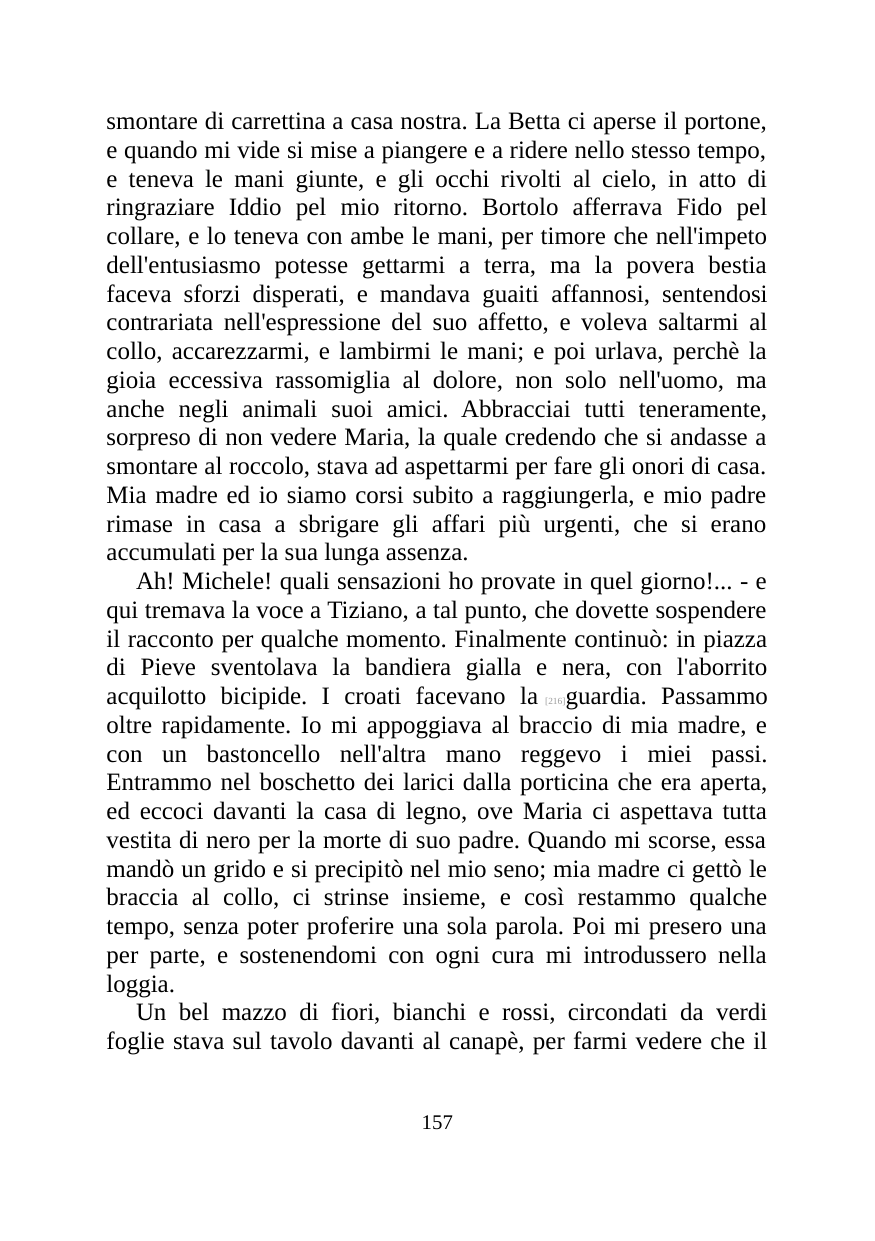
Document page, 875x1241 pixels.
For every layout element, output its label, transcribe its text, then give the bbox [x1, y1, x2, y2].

text Ah! Michele! quali sensazioni ho provate in quel giorno!... - e qui tremava la voce a Tiziano, a tal punto, che dovette sospendere il racconto per qualche momento. Finalmente continuò: in piazza di Pieve sventolava la bandiera gialla e nera, con l'aborrito acquilotto bicipide. I croati facevano la [216]guardia. Passammo oltre rapidamente. Io mi appoggiava al braccio di mia madre, e con un bastoncello nell'altra mano reggevo i miei passi. Entrammo nel boschetto dei larici dalla porticina che era aperta, ed eccoci davanti la casa di legno, ove Maria ci aspettava tutta vestita di nero per la morte di suo padre. Quando mi scorse, essa mandò un grido e si precipitò nel mio seno; mia madre ci gettò le braccia al collo, ci strinse insieme, e così restammo qualche tempo, senza poter proferire una sola parola. Poi mi presero una per parte, e sostenendomi con ogni cura mi introdussero nella loggia. [106, 566, 768, 997]
text Un bel mazzo di fiori, bianchi e rossi, circondati da verdi foglie stava sul tavolo davanti al canapè, per farmi vedere che il [106, 997, 768, 1055]
text smontare di carrettina a casa nostra. La Betta ci aperse il portone, e quando mi vide si mise a piangere e a ridere nello stesso tempo, e teneva le mani giunte, e gli occhi rivolti al cielo, in atto di ringraziare Iddio pel mio ritorno. Bortolo afferrava Fido pel collare, e lo teneva con ambe le mani, per timore che nell'impeto dell'entusiasmo potesse gettarmi a terra, ma la povera bestia faceva sforzi disperati, e mandava guaiti affannosi, sentendosi contrariata nell'espressione del suo affetto, e voleva saltarmi al collo, accarezzarmi, e lambirmi le mani; e poi urlava, perchè la gioia eccessiva rassomiglia al dolore, non solo nell'uomo, ma anche negli animali suoi amici. Abbracciai tutti teneramente, sorpreso di non vedere Maria, la quale credendo che si andasse a smontare al roccolo, stava ad aspettarmi per fare gli onori di casa. Mia madre ed io siamo corsi subito a raggiungerla, e mio padre rimase in casa a sbrigare gli affari più urgenti, che si erano accumulati per la sua lunga assenza. [106, 106, 768, 566]
